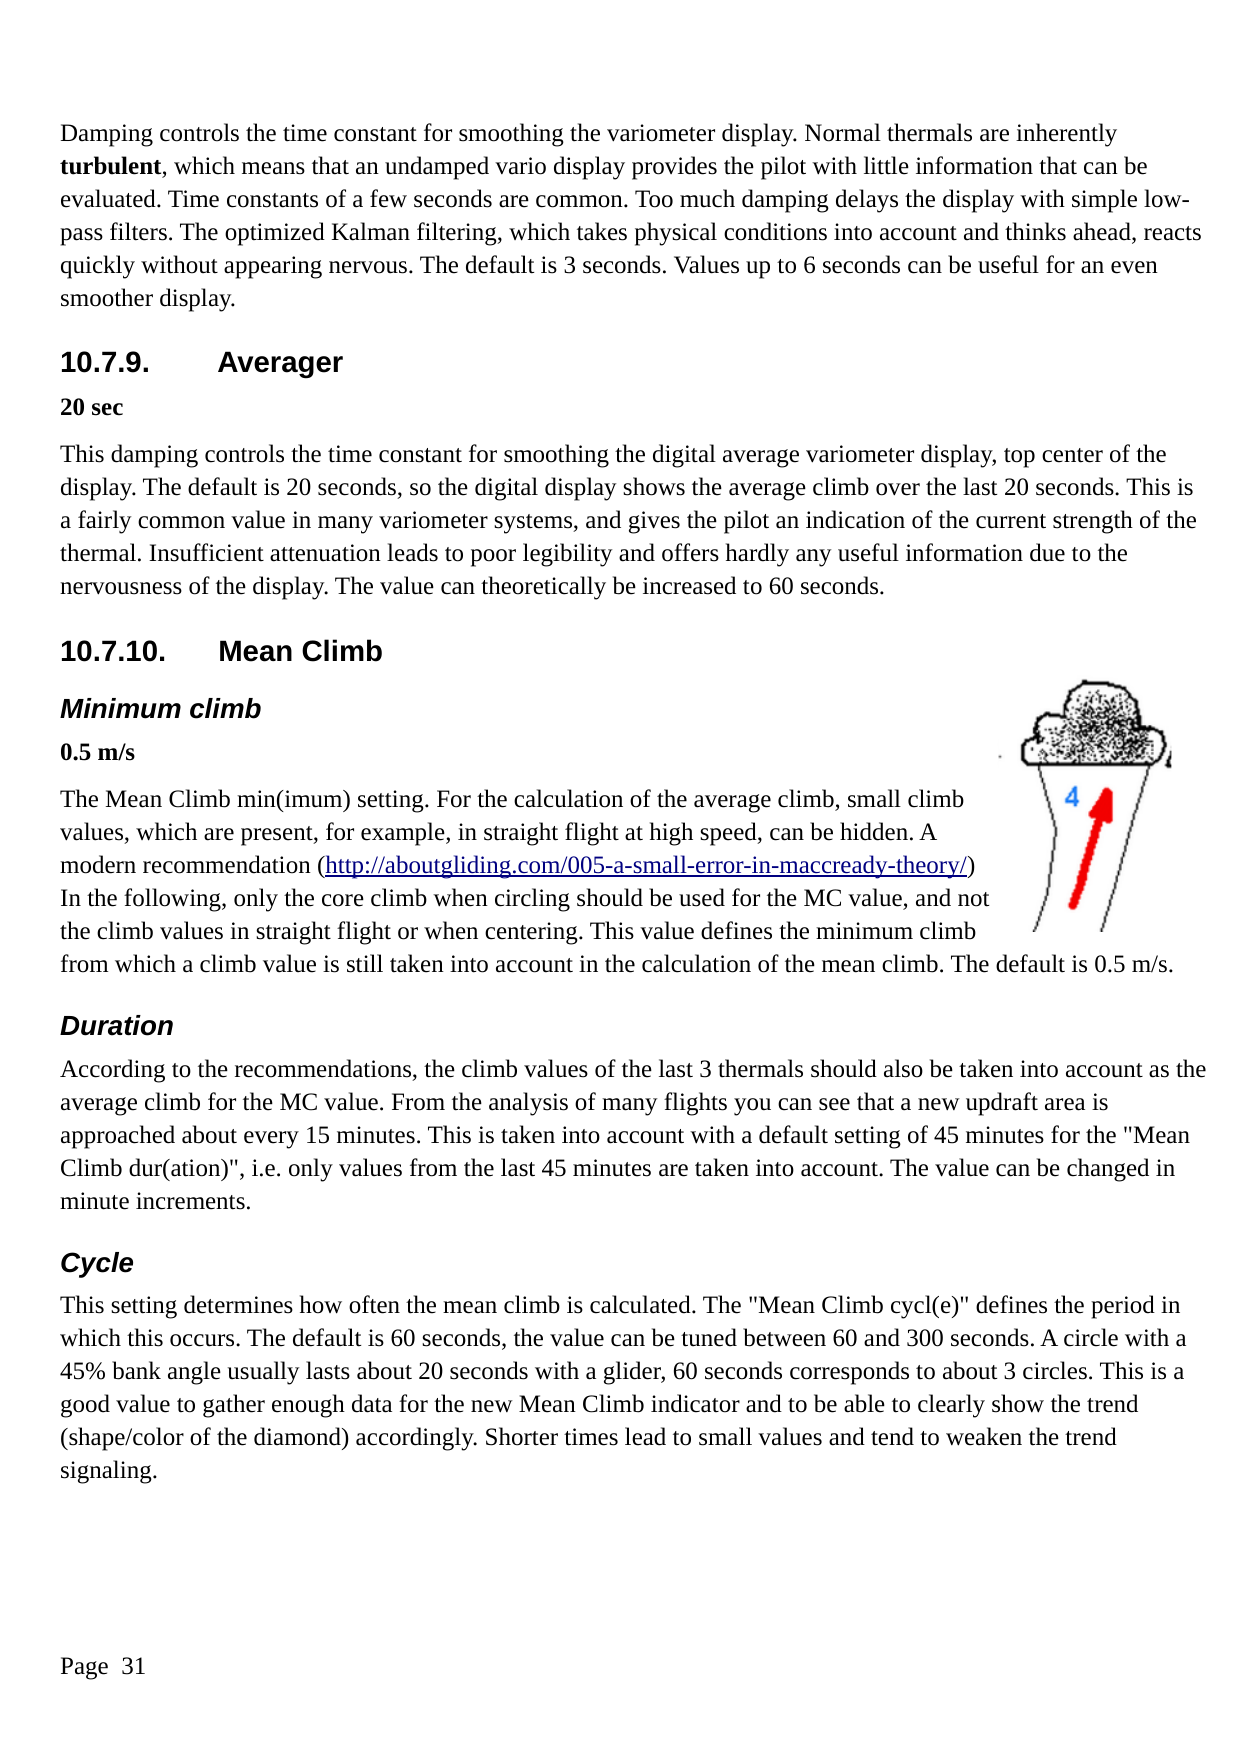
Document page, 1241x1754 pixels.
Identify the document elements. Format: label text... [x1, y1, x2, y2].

picture [997, 674, 1172, 932]
text This setting determines how often the mean climb is calculated. The "Mean Climb cycl(e)" defines the period in which this occurs. The default is 60 seconds, the value can be tuned between 60 and 300 seconds. A circle with a 45% bank angle usually lasts about 20 seconds with a glider, 60 seconds corresponds to about 3 circles. This is a good value to gather enough data for the new Mean Climb indicator and to be able to clearly show the trend (shape/color of the diamond) accordingly. Shorter times lead to small values and tend to weaken the trend signaling. [60, 1290, 1207, 1484]
subtitle Mean Climb [60, 633, 1207, 667]
subtitle Duration [60, 1009, 1207, 1041]
text This damping controls the time constant for smoothing the digital average variometer display, top center of the display. The default is 20 seconds, so the digital display shows the average climb over the last 20 seconds. This is a fairly common value in many variometer systems, and gives the pilot an indication of the current strength of the thermal. Insufficient attenuation leads to poor legibility and offers hardly any useful information due to the nervousness of the display. The value can theoretically be increased to 60 seconds. [60, 439, 1207, 600]
subtitle Minimum climb [60, 692, 997, 724]
subtitle Cycle [60, 1246, 1207, 1278]
text Damping controls the time constant for smoothing the variometer display. Normal thermals are inherently turbulent, which means that an undamped vario display provides the pilot with little information that can be evaluated. Time constants of a few seconds are common. Too much damping delays the display with simple low-pass filters. The optimized Kalman filtering, which takes physical conditions into account and thinks ahead, reacts quickly without appearing nervous. The default is 3 seconds. Values up to 6 seconds can be useful for an even smoother display. [60, 118, 1207, 312]
text [1172, 737, 1207, 765]
text 0.5 m/s [60, 737, 997, 765]
text The Mean Climb min(imum) setting. For the calculation of the average climb, small climb values, which are present, for example, in straight flight at high speed, can be hidden. A modern recommendation (http://aboutgliding.com/005-a-small-error-in-maccready-theory/) In the following, only the core climb when circling should be used for the MC value, and not the climb values in straight flight or when centering. This value defines the minimum climb from which a climb value is still taken into account in the calculation of the mean climb. The default is 0.5 m/s. [60, 784, 1207, 978]
subtitle [1172, 692, 1207, 724]
text 20 sec [60, 392, 1207, 420]
subtitle Averager [60, 345, 1207, 379]
text According to the recommendations, the climb values of the last 3 thermals should also be taken into account as the average climb for the MC value. From the analysis of many flights you can see that a new updraft area is approached about every 15 minutes. This is taken into account with a default setting of 45 minutes for the "Mean Climb dur(ation)", i.e. only values from the last 45 minutes are taken into account. The value can be changed in minute increments. [60, 1054, 1207, 1215]
